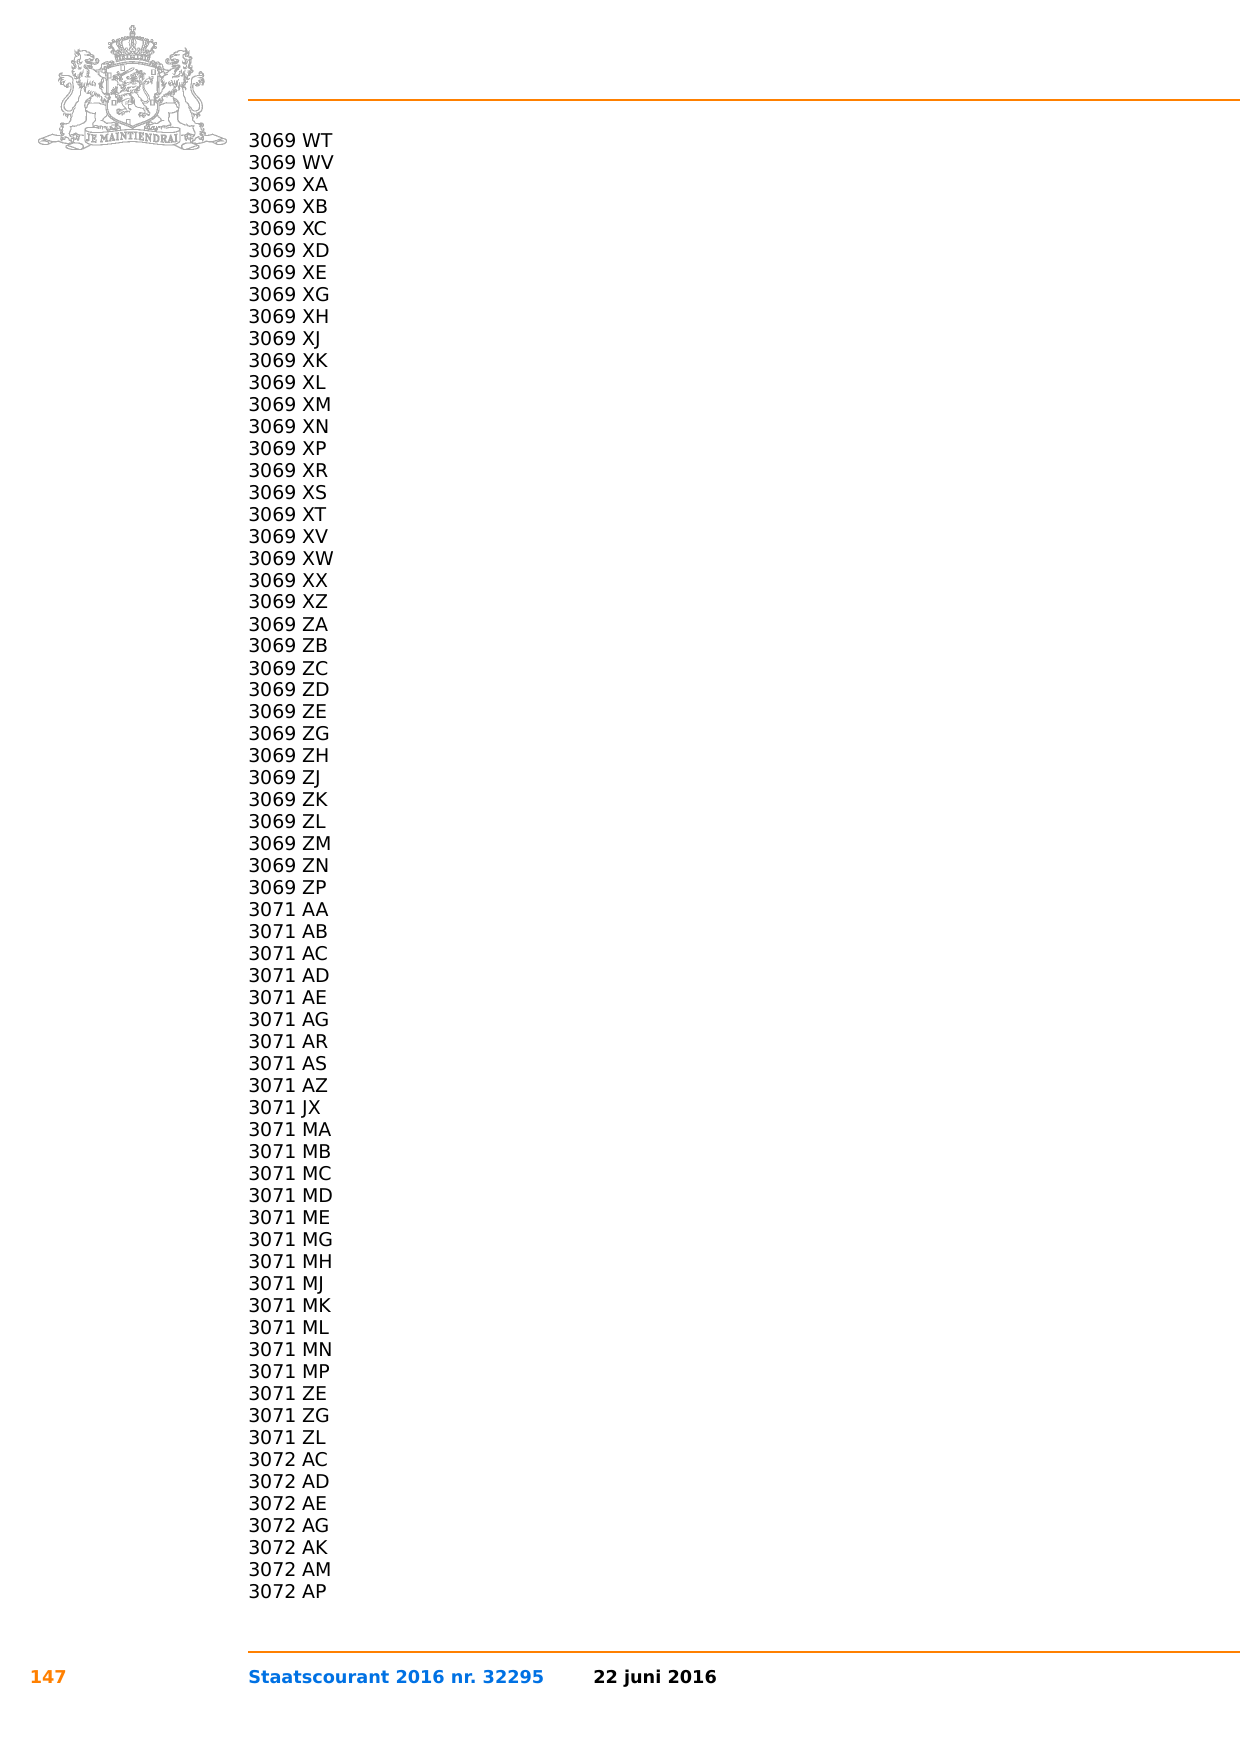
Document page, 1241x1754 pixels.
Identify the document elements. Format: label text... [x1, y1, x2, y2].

text 3072 AM [248, 1558, 1163, 1581]
text 3071 AE [248, 987, 1163, 1009]
text 3069 ZM [248, 833, 1163, 855]
text 3071 AR [248, 1031, 1163, 1053]
text 3071 MP [248, 1361, 1163, 1383]
text 3069 XR [248, 459, 1163, 482]
text 3072 AE [248, 1493, 1163, 1514]
text 3071 MJ [248, 1273, 1163, 1295]
text 3071 ZL [248, 1427, 1163, 1449]
text 3069 XS [248, 482, 1163, 503]
text 3071 AD [248, 965, 1163, 987]
text 3071 JX [248, 1097, 1163, 1119]
text 3069 XV [248, 526, 1163, 547]
text 3069 XZ [248, 591, 1163, 613]
text 3069 XC [248, 218, 1163, 240]
text 3071 MN [248, 1339, 1163, 1361]
text 3069 XA [248, 174, 1163, 196]
text 3071 ME [248, 1207, 1163, 1229]
text 3069 ZP [248, 877, 1163, 899]
text 3069 XE [248, 262, 1163, 284]
text 3072 AD [248, 1471, 1163, 1493]
text 3069 ZN [248, 855, 1163, 877]
text 3069 XJ [248, 328, 1163, 350]
text 3071 MH [248, 1251, 1163, 1273]
picture [38, 25, 227, 150]
text 3072 AC [248, 1449, 1163, 1471]
text 3071 MK [248, 1295, 1163, 1317]
text 3069 ZC [248, 657, 1163, 679]
text 3069 XH [248, 306, 1163, 328]
text 3069 ZL [248, 811, 1163, 833]
text 3069 XN [248, 416, 1163, 438]
text 3071 AC [248, 943, 1163, 965]
text 3071 MC [248, 1163, 1163, 1185]
text 3071 MB [248, 1141, 1163, 1163]
text 3069 XB [248, 196, 1163, 218]
text 3069 XG [248, 284, 1163, 306]
text 3071 AB [248, 921, 1163, 943]
text 3069 ZG [248, 723, 1163, 745]
text 3072 AP [248, 1581, 1163, 1602]
text 3071 MA [248, 1119, 1163, 1141]
text 3069 XK [248, 350, 1163, 372]
text 3072 AK [248, 1537, 1163, 1558]
text 3069 WV [248, 152, 1163, 174]
text 3069 XT [248, 503, 1163, 526]
text 3069 ZE [248, 701, 1163, 723]
text 3071 MD [248, 1185, 1163, 1207]
text 3071 ZE [248, 1383, 1163, 1405]
text 3069 ZA [248, 613, 1163, 635]
text 3069 ZB [248, 635, 1163, 657]
text 3069 XD [248, 240, 1163, 262]
text 3071 ZG [248, 1405, 1163, 1427]
text 3069 XL [248, 372, 1163, 394]
text 3071 AS [248, 1053, 1163, 1075]
text 3069 ZH [248, 745, 1163, 767]
text 3069 ZJ [248, 767, 1163, 789]
text 3069 XM [248, 394, 1163, 416]
text 3069 XW [248, 547, 1163, 569]
text 3069 WT [248, 130, 1163, 152]
text 3071 AG [248, 1009, 1163, 1031]
text 3071 ML [248, 1317, 1163, 1339]
text 3069 ZD [248, 679, 1163, 701]
text 3072 AG [248, 1514, 1163, 1537]
text 3069 XP [248, 438, 1163, 459]
text 3069 ZK [248, 789, 1163, 811]
text 3071 MG [248, 1229, 1163, 1251]
text 3071 AA [248, 899, 1163, 921]
text 3069 XX [248, 569, 1163, 591]
text 3071 AZ [248, 1075, 1163, 1097]
